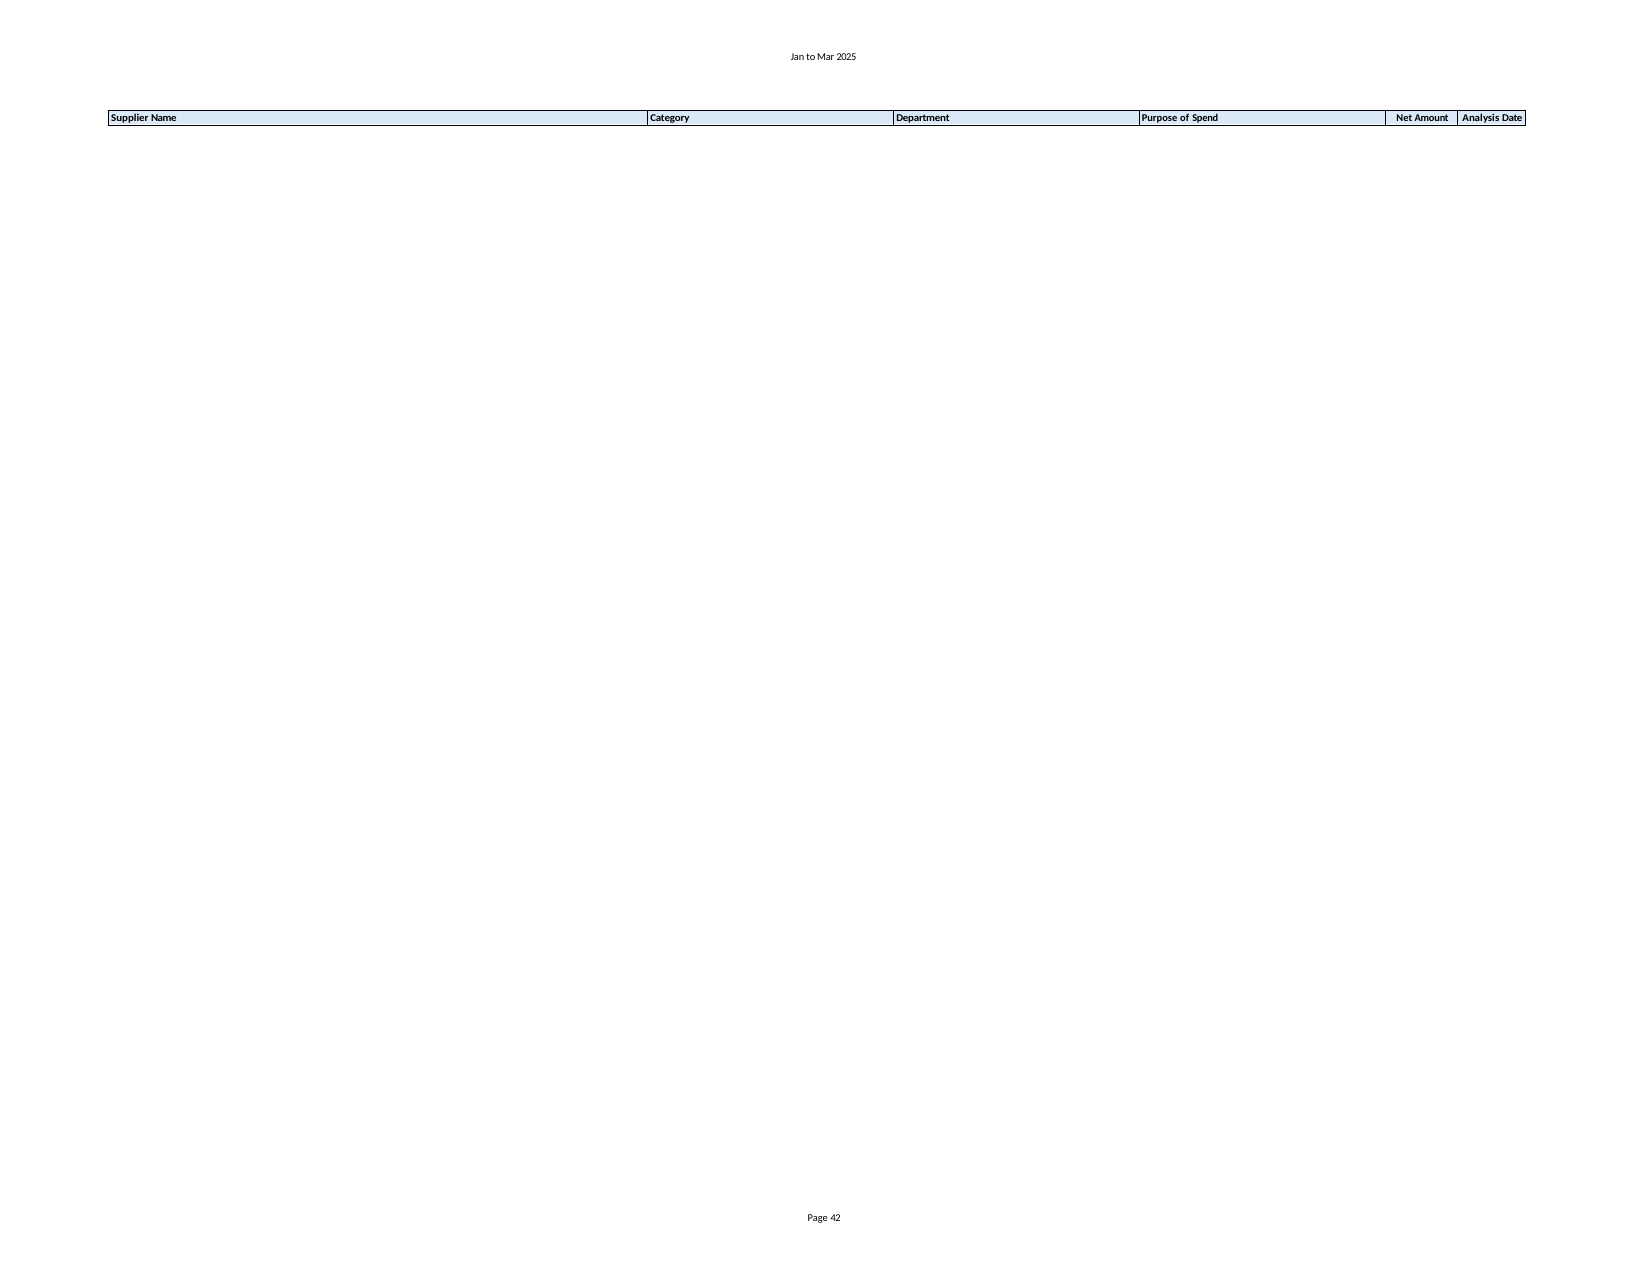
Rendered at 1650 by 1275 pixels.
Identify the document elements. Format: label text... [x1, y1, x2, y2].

table_header Purpose of Spend [1140, 111, 1385, 124]
table_header Department [894, 111, 1139, 124]
table_header Net Amount [1386, 111, 1457, 124]
table_header Category [648, 111, 893, 124]
table_header Analysis Date [1458, 111, 1525, 124]
table_header Supplier Name [109, 111, 647, 124]
